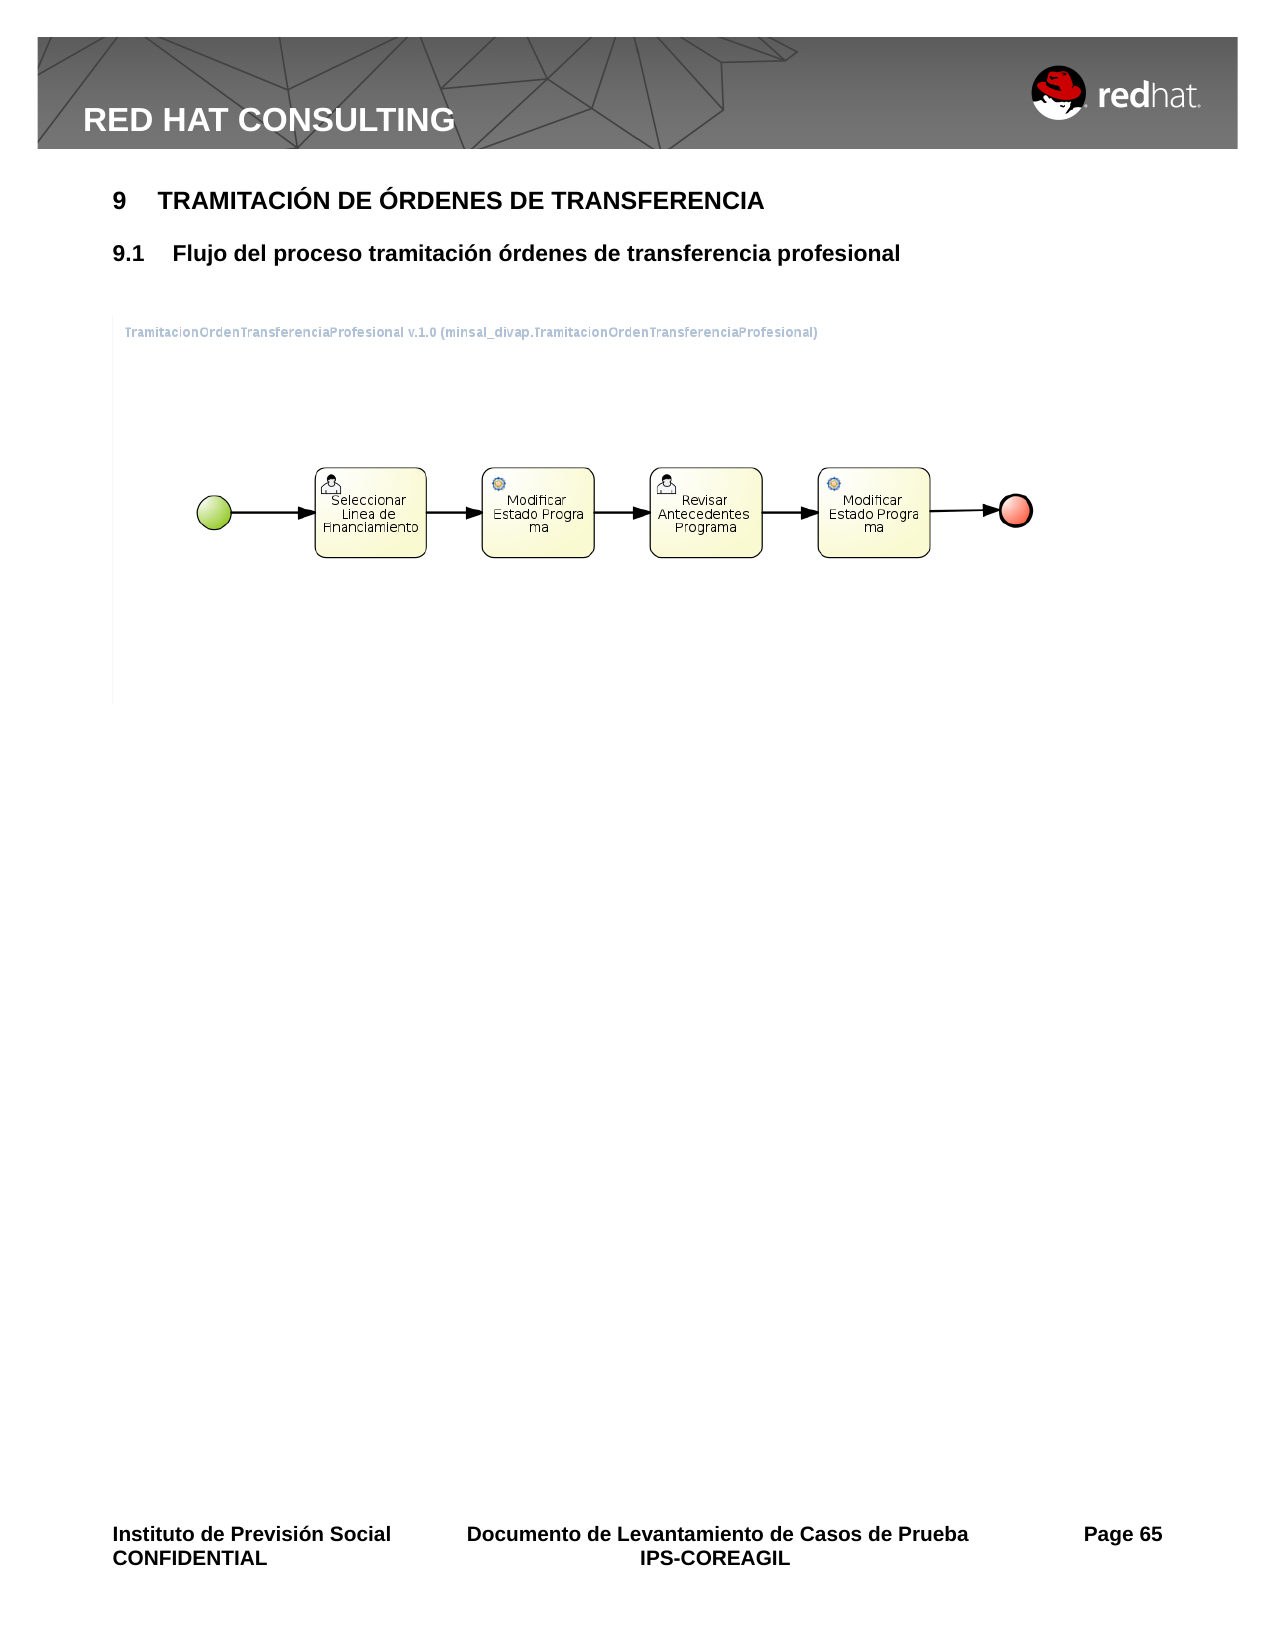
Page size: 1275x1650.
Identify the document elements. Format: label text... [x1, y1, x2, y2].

subtitle Tramitación de Órdenes de TransferenciA [112, 186, 1162, 215]
subtitle Flujo del proceso tramitación órdenes de transferencia profesional [112, 240, 1162, 266]
picture [37, 37, 1238, 149]
picture [112, 315, 1163, 705]
